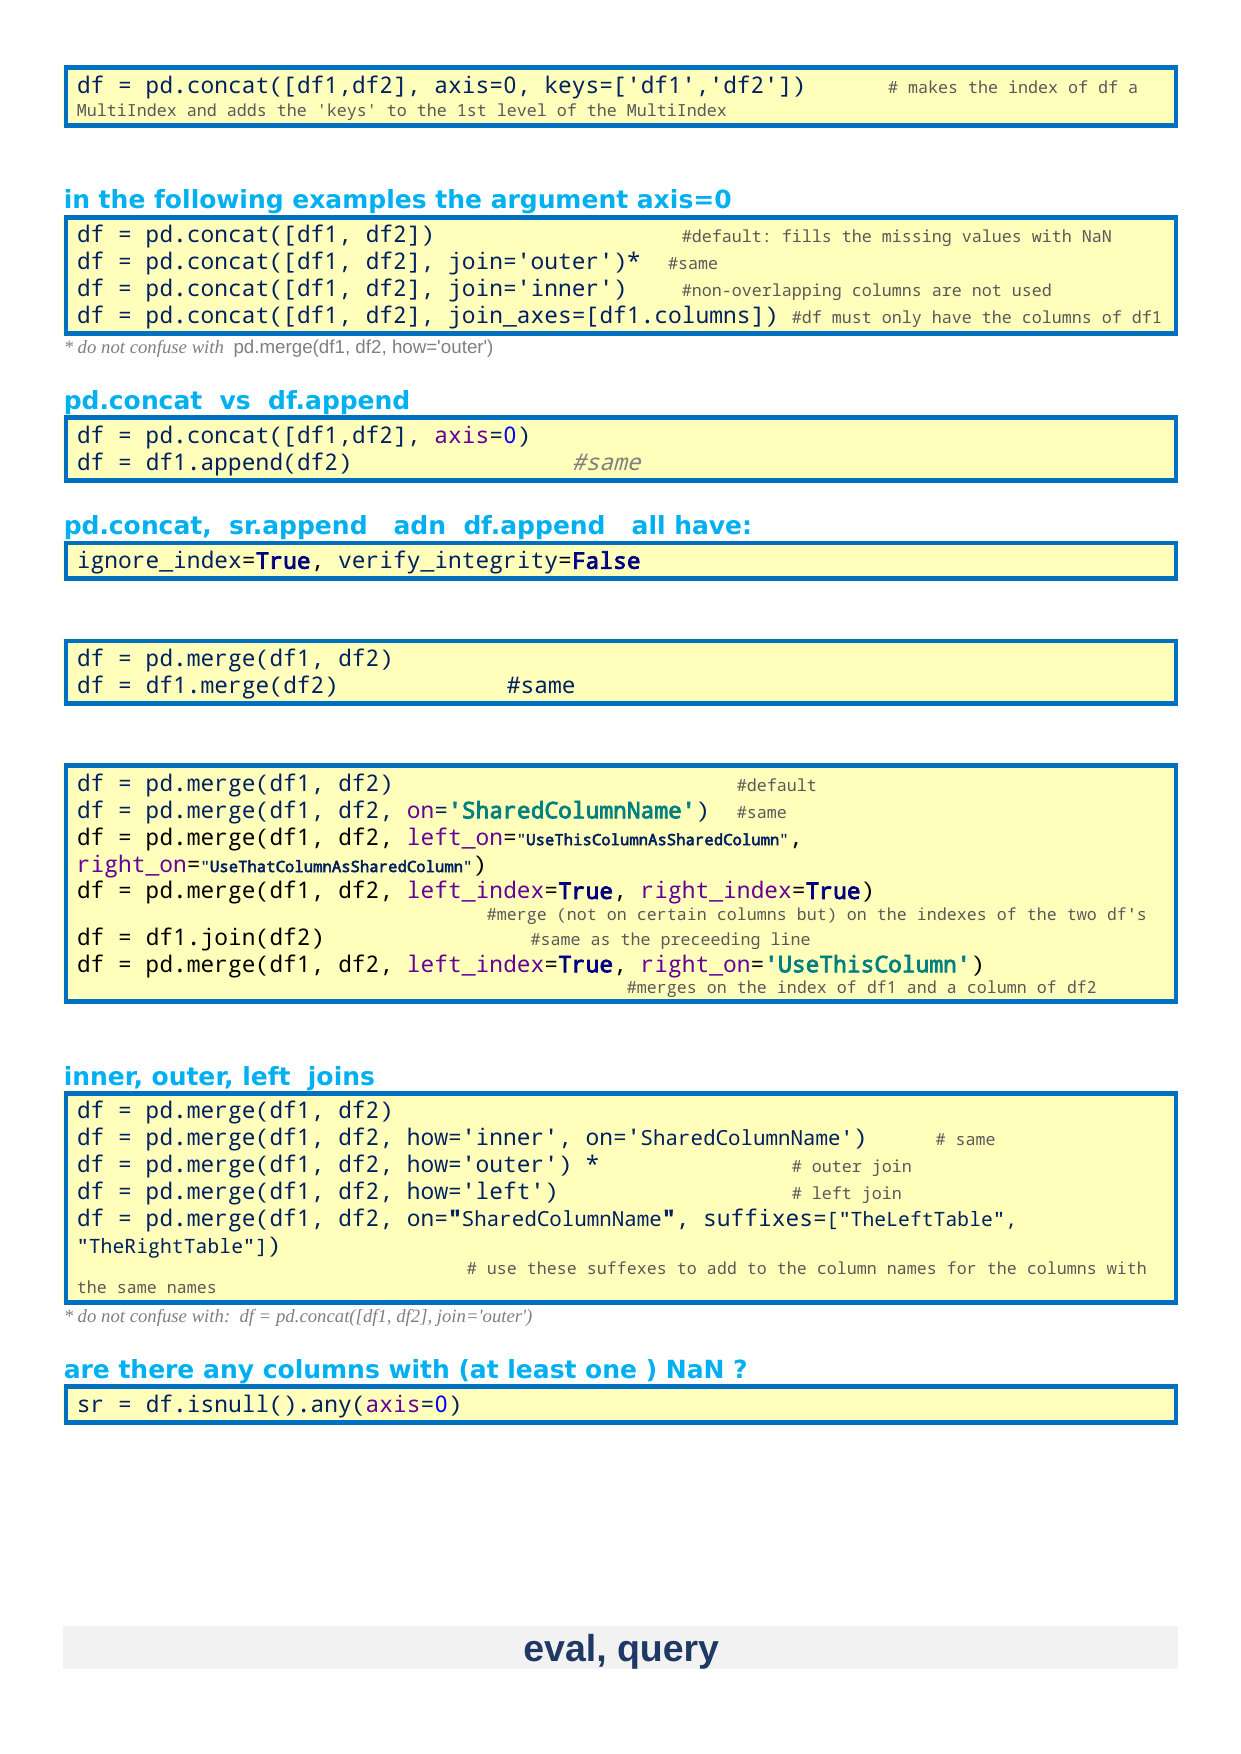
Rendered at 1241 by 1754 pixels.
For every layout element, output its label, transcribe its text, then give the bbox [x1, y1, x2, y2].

text ignore_index=True, verify_integrity=False [68, 545, 1174, 576]
text df = pd.merge(df1, df2, how='left') # left join [68, 1171, 1174, 1198]
text df = pd.merge(df1, df2, left_index=True, right_on='UseThisColumn') [68, 944, 1174, 971]
text df = pd.concat([df1, df2]) #default: fills the missing values with NaN [68, 220, 1174, 242]
text * do not confuse with: df = pd.concat([df1, df2], join='outer') [63, 1305, 1178, 1326]
text * do not confuse with pd.merge(df1, df2, how='outer') [63, 336, 1178, 357]
text df = pd.concat([df1, df2], join_axes=[df1.columns]) #df must only have the columns of df1 [68, 295, 1174, 331]
title in the following examples the argument axis=0 [63, 186, 1178, 215]
text df = pd.concat([df1,df2], axis=0) df = df1.append(df2) #same [68, 420, 1174, 478]
text df = pd.merge(df1, df2) #default df = pd.merge(df1, df2, on='SharedColumnName') #same [68, 768, 1174, 817]
text df = pd.merge(df1, df2, how='inner', on='SharedColumnName') # same [68, 1118, 1174, 1144]
text #merges on the index of df1 and a column of df2 [68, 971, 1174, 999]
text df = pd.concat([df1, df2], join='outer')* #same [68, 242, 1174, 268]
text df = pd.merge(df1, df2, left_index=True, right_index=True) [68, 871, 1174, 898]
text df = pd.merge(df1, df2, on="SharedColumnName", suffixes=["TheLeftTable", "TheRightTable"]) [68, 1198, 1174, 1252]
text df = pd.merge(df1, df2) df = df1.merge(df2) #same [68, 643, 1174, 701]
text df = pd.merge(df1, df2, left_on="UseThisColumnAsSharedColumn", right_on="UseThatColumnAsSharedColumn") [68, 817, 1174, 871]
text df = pd.merge(df1, df2, how='outer') * # outer join [68, 1144, 1174, 1171]
title inner, outer, left joins [63, 1062, 1178, 1091]
subtitle eval, query [63, 1626, 1178, 1669]
text df = pd.merge(df1, df2) [68, 1096, 1174, 1118]
text # use these suffexes to add to the column names for the columns with the same names [68, 1252, 1174, 1300]
text df = pd.concat([df1,df2], axis=0, keys=['df1','df2']) # makes the index of df a MultiIndex and adds the 'keys' to the 1st level of the MultiIndex [68, 70, 1174, 123]
text #merge (not on certain columns but) on the indexes of the two df's [68, 898, 1174, 917]
title pd.concat, sr.append adn df.append all have: [63, 511, 1178, 541]
text sr = df.isnull().any(axis=0) [68, 1389, 1174, 1420]
title pd.concat vs df.append [63, 386, 1178, 415]
text df = pd.concat([df1, df2], join='inner') #non-overlapping columns are not used [68, 268, 1174, 295]
text df = df1.join(df2) #same as the preceeding line [68, 917, 1174, 944]
title are there any columns with (at least one ) NaN ? [63, 1355, 1178, 1384]
